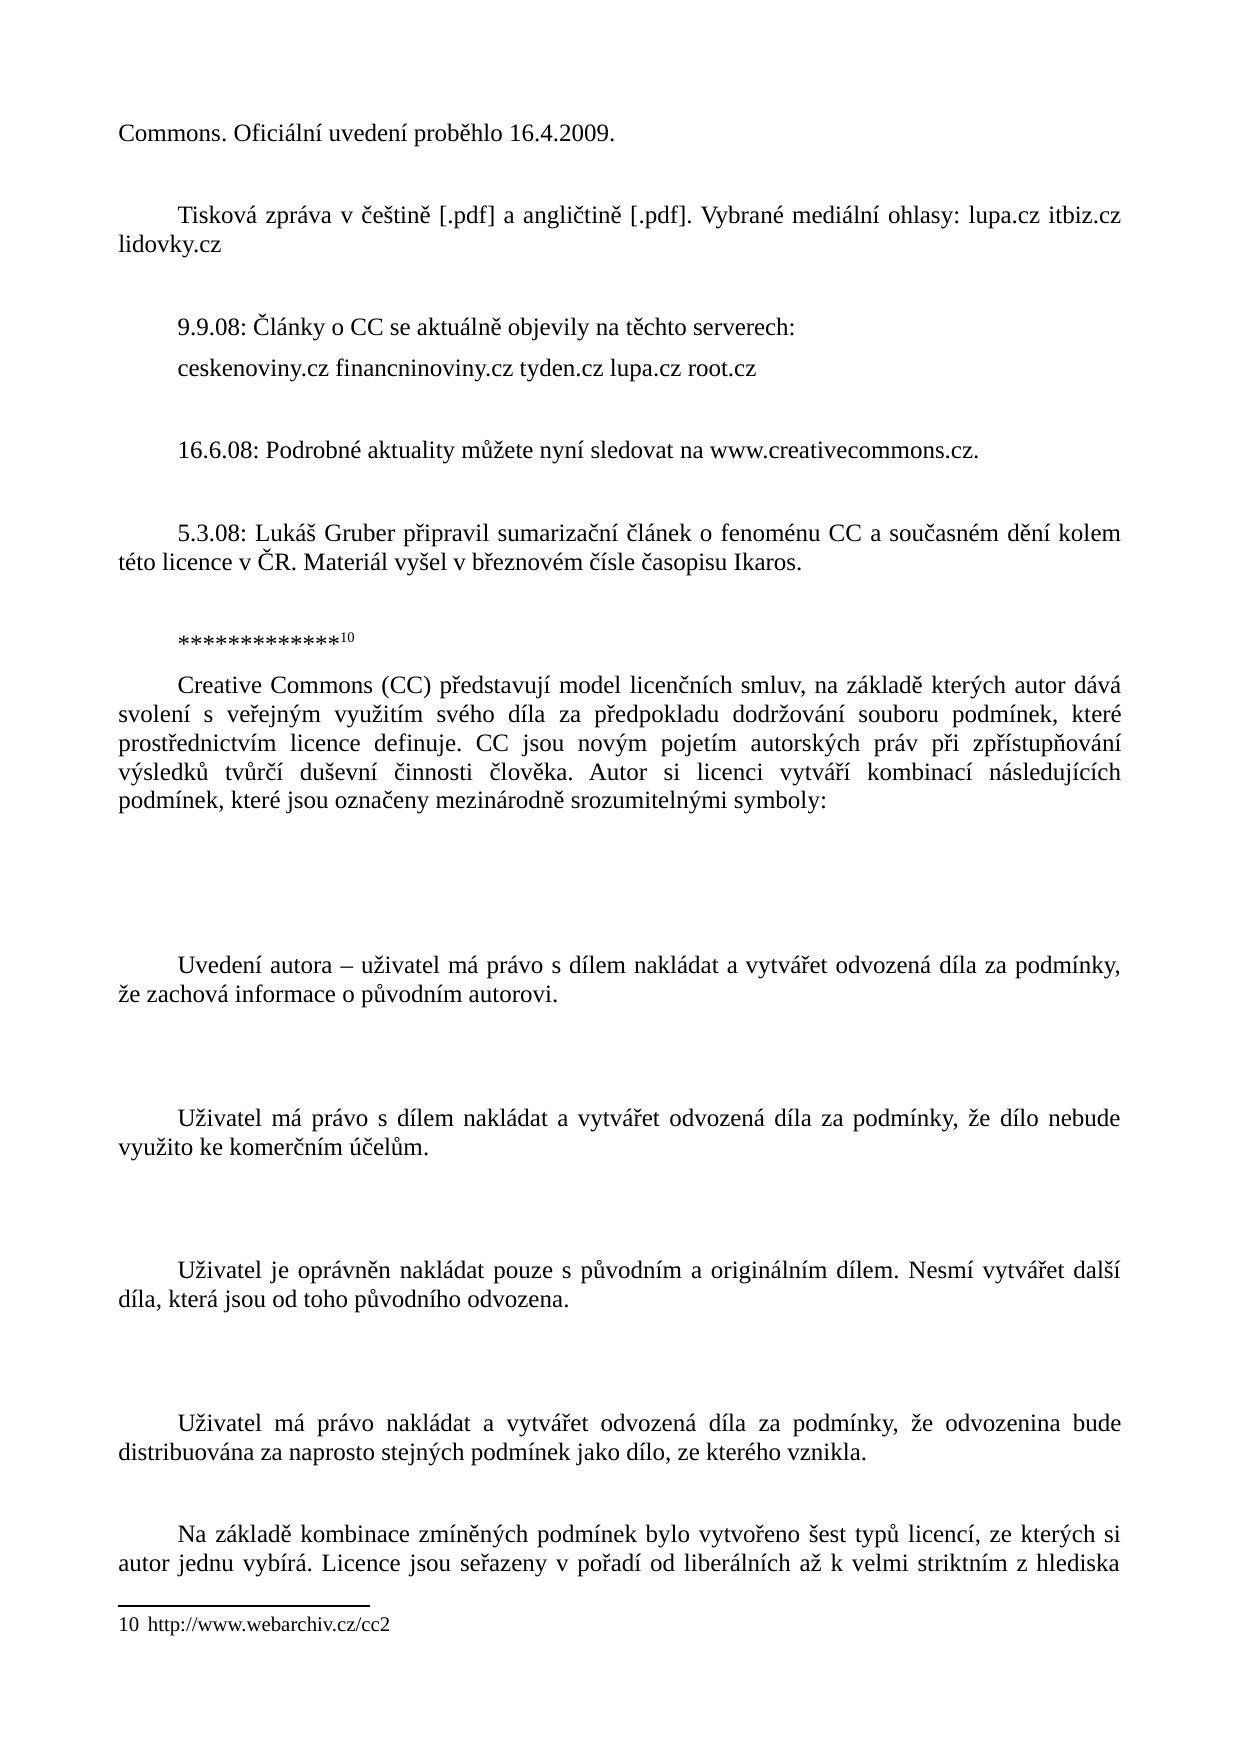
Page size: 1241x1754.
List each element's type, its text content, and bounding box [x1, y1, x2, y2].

text Commons. Oficiální uvedení proběhlo 16.4.2009. [118, 118, 1122, 147]
text Uživatel je oprávněn nakládat pouze s původním a originálním dílem. Nesmí vytvářet další díla, která jsou od toho původního odvozena. [118, 1256, 1122, 1313]
text Uživatel má právo s dílem nakládat a vytvářet odvozená díla za podmínky, že dílo nebude využito ke komerčním účelům. [118, 1103, 1122, 1161]
text Uživatel má právo nakládat a vytvářet odvozená díla za podmínky, že odvozenina bude distribuována za naprosto stejných podmínek jako dílo, ze kterého vznikla. [118, 1408, 1122, 1466]
text Creative Commons (CC) představují model licenčních smluv, na základě kterých autor dává svolení s veřejným využitím svého díla za předpokladu dodržování souboru podmínek, které prostřednictvím licence definuje. CC jsou novým pojetím autorských práv při zpřístupňování výsledků tvůrčí duševní činnosti člověka. Autor si licenci vytváří kombinací následujících podmínek, které jsou označeny mezinárodně srozumitelnými symboly: [118, 671, 1122, 814]
text http://www.webarchiv.cz/cc2 [118, 1612, 1122, 1636]
text ceskenoviny.cz financninoviny.cz tyden.cz lupa.cz root.cz [118, 353, 1122, 382]
text Uvedení autora – uživatel má právo s dílem nakládat a vytvářet odvozená díla za podmínky, že zachová informace o původním autorovi. [118, 951, 1122, 1008]
text 16.6.08: Podrobné aktuality můžete nyní sledovat na www.creativecommons.cz. [118, 436, 1122, 464]
text Na základě kombinace zmíněných podmínek bylo vytvořeno šest typů licencí, ze kterých si autor jednu vybírá. Licence jsou seřazeny v pořadí od liberálních až k velmi striktním z hlediska [118, 1519, 1122, 1577]
text 9.9.08: Články o CC se aktuálně objevily na těchto serverech: [118, 312, 1122, 341]
text 5.3.08: Lukáš Gruber připravil sumarizační článek o fenoménu CC a současném dění kolem této licence v ČR. Materiál vyšel v březnovém čísle časopisu Ikaros. [118, 518, 1122, 576]
text Tisková zpráva v češtině [.pdf] a angličtině [.pdf]. Vybrané mediální ohlasy: lupa.cz itbiz.cz lidovky.cz [118, 201, 1122, 258]
text ************* [118, 629, 1122, 658]
